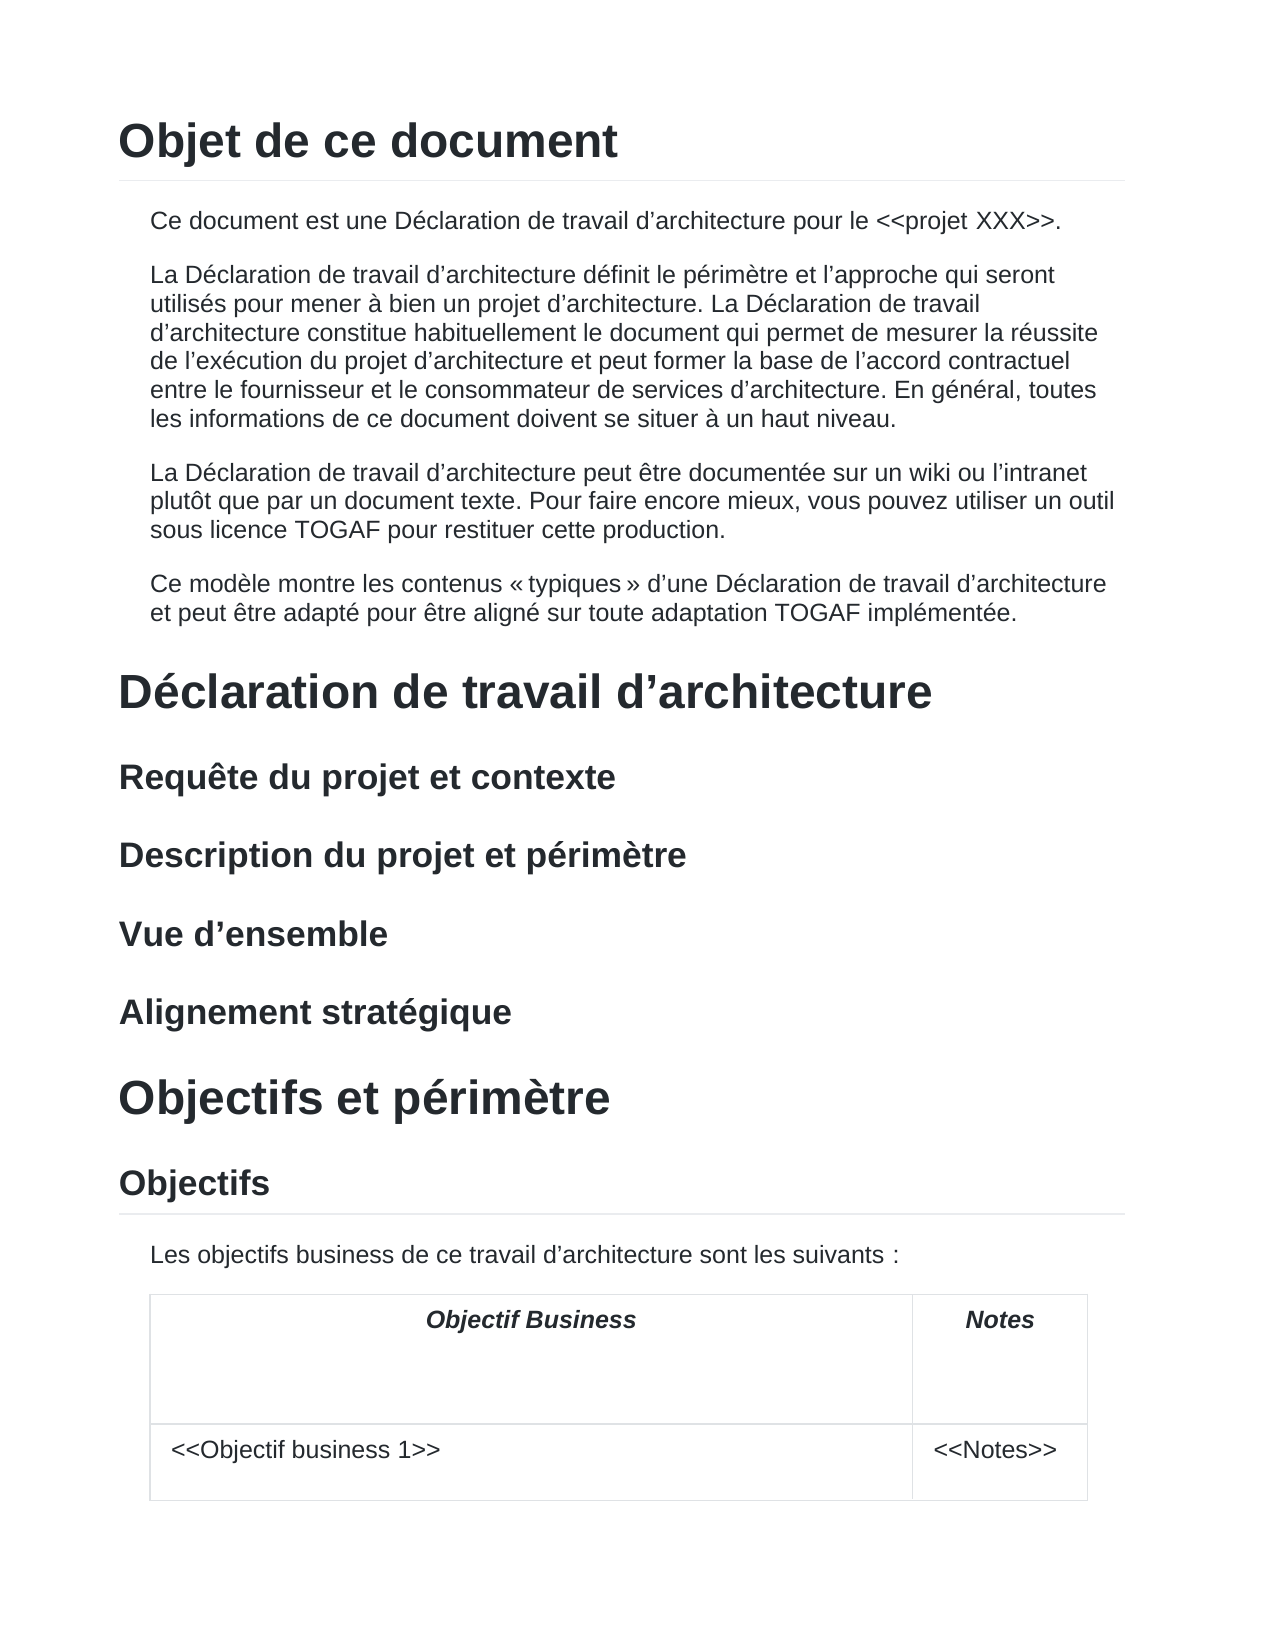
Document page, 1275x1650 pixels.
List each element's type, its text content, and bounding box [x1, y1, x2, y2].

subtitle Déclaration de travail d’architecture [119, 664, 1125, 719]
subtitle Objectifs [119, 1162, 1125, 1213]
table_cell <<Notes>> [913, 1425, 1087, 1499]
subtitle Requête du projet et contexte [119, 756, 1125, 797]
subtitle Alignement stratégique [119, 991, 1125, 1032]
text Ce modèle montre les contenus « typiques » d’une Déclaration de travail d’architecture et peut être adapté pour être aligné sur toute adaptation TOGAF implémentée. [150, 569, 1125, 626]
subtitle Objet de ce document [119, 112, 1125, 180]
subtitle Vue d’ensemble [119, 913, 1125, 954]
subtitle Description du projet et périmètre [119, 835, 1125, 875]
subtitle Objectifs et périmètre [119, 1069, 1125, 1124]
text La Déclaration de travail d’architecture définit le périmètre et l’approche qui seront utilisés pour mener à bien un projet d’architecture. La Déclaration de travail d’architecture constitue habituellement le document qui permet de mesurer la réussite de l’exécution du projet d’architecture et peut former la base de l’accord contractuel entre le fournisseur et le consommateur de services d’architecture. En général, toutes les informations de ce document doivent se situer à un haut niveau. [150, 260, 1125, 433]
table_header Objectif Business [151, 1295, 912, 1423]
table_header Notes [913, 1295, 1087, 1423]
text Ce document est une Déclaration de travail d’architecture pour le <<projet XXX>>. [150, 206, 1125, 235]
table_cell <<Objectif business 1>> [151, 1425, 912, 1499]
text Les objectifs business de ce travail d’architecture sont les suivants : [150, 1240, 1125, 1268]
text La Déclaration de travail d’architecture peut être documentée sur un wiki ou l’intranet plutôt que par un document texte. Pour faire encore mieux, vous pouvez utiliser un outil sous licence TOGAF pour restituer cette production. [150, 458, 1125, 544]
